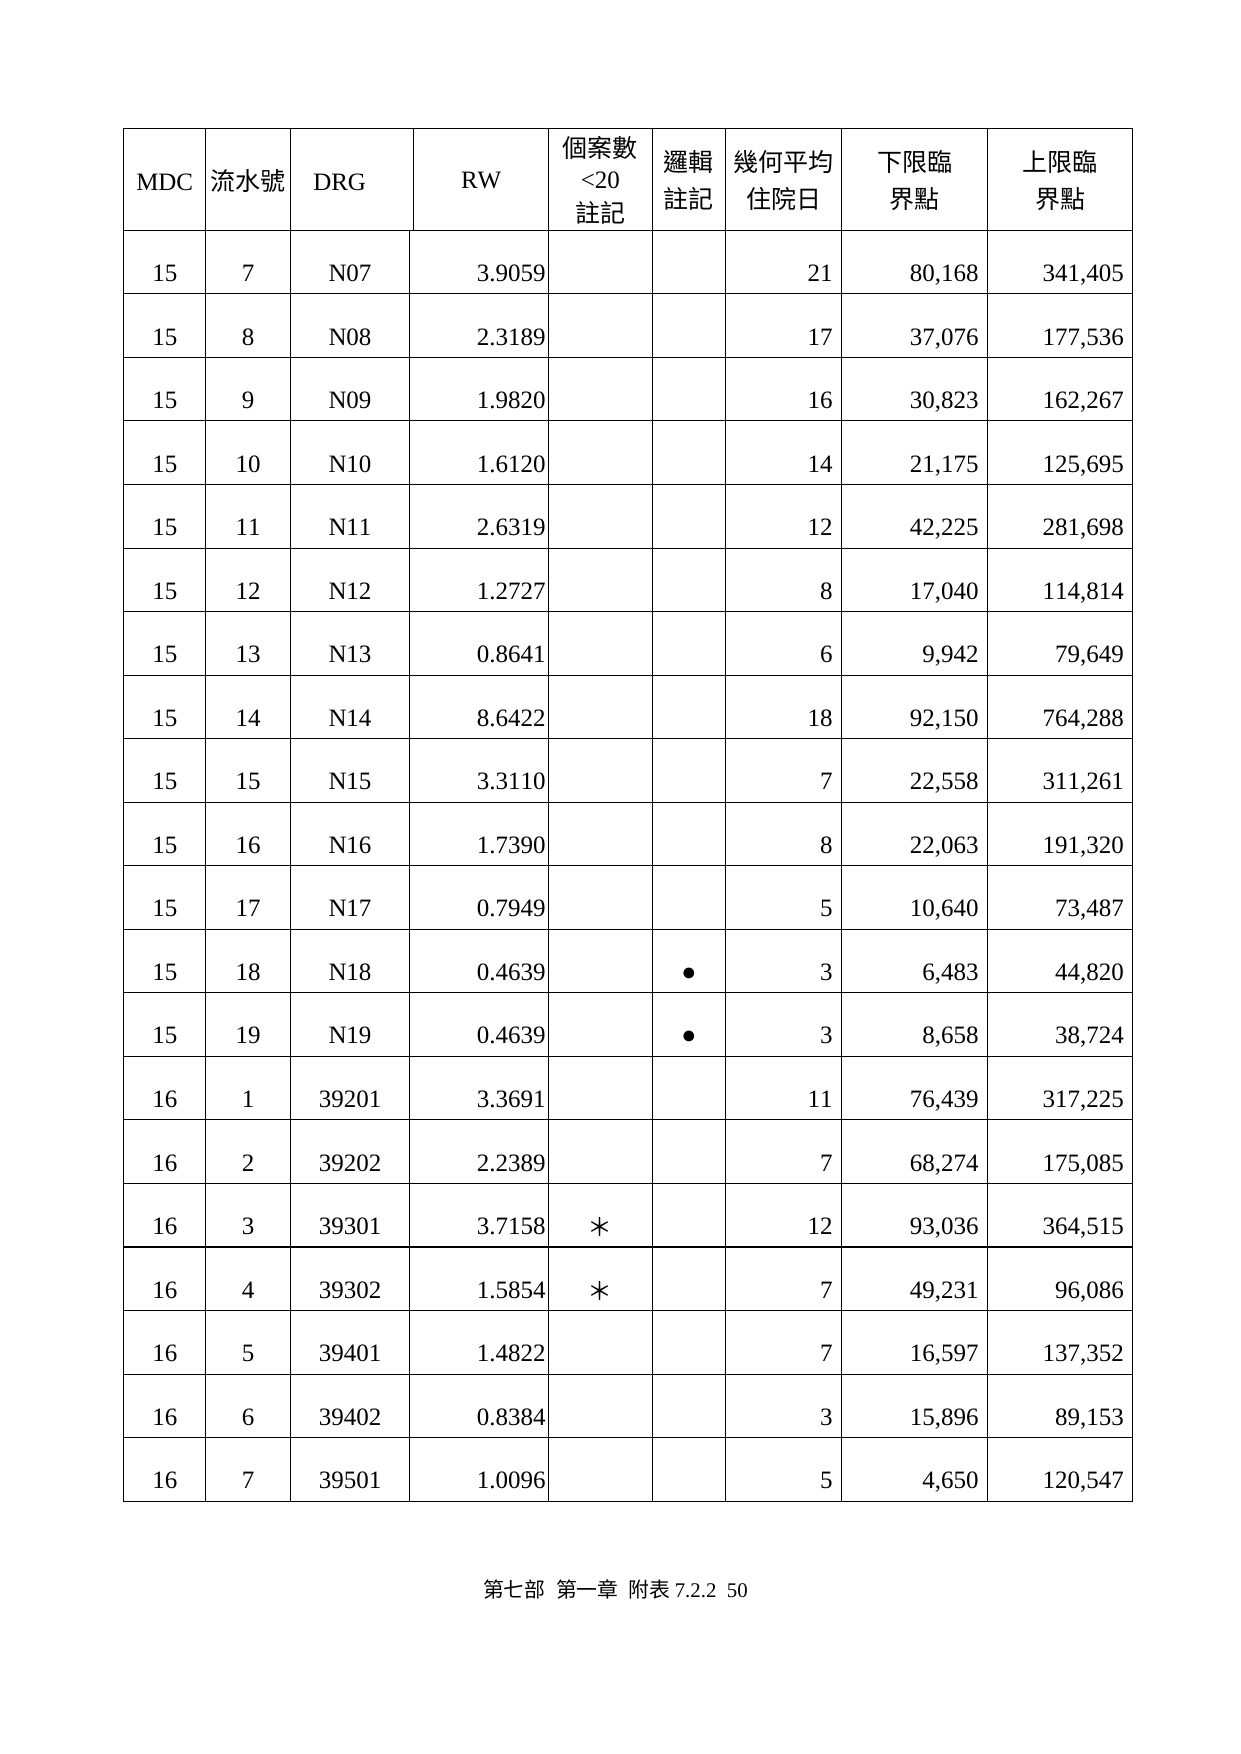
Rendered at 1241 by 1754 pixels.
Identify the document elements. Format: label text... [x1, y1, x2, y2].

table_cell ＊ [549, 1184, 652, 1246]
table_cell 1 [206, 1057, 290, 1119]
table_cell 3.3691 [410, 1057, 548, 1119]
table_cell 16 [124, 1184, 205, 1246]
table_cell 96,086 [988, 1248, 1132, 1310]
table_cell [653, 1375, 725, 1437]
table_cell 15 [206, 739, 290, 802]
table_header 個案數<20 註記 [549, 129, 652, 230]
table_header MDC [124, 129, 205, 230]
table_cell 15 [124, 549, 205, 611]
table_cell 39301 [291, 1184, 409, 1246]
table_cell 281,698 [988, 485, 1132, 547]
table_cell 39501 [291, 1438, 409, 1501]
table_cell 8 [726, 549, 841, 611]
table_cell 162,267 [988, 358, 1132, 420]
table_cell 79,649 [988, 612, 1132, 674]
table_cell 42,225 [842, 485, 987, 547]
table_cell 15 [124, 676, 205, 738]
table_cell 11 [726, 1057, 841, 1119]
table_cell [549, 612, 652, 674]
table_cell N15 [291, 739, 409, 802]
table_cell [653, 1438, 725, 1501]
table_cell [549, 358, 652, 420]
table_cell 364,515 [988, 1184, 1132, 1246]
table_cell N08 [291, 294, 409, 357]
table_cell 3 [726, 930, 841, 992]
table_cell 30,823 [842, 358, 987, 420]
table_cell 7 [206, 1438, 290, 1501]
table_cell 3.9059 [410, 231, 548, 293]
table_cell 15 [124, 993, 205, 1056]
table_cell 12 [206, 549, 290, 611]
table_cell N10 [291, 421, 409, 484]
table_cell [549, 549, 652, 611]
table_cell 177,536 [988, 294, 1132, 357]
table_cell 49,231 [842, 1248, 987, 1310]
table_cell 89,153 [988, 1375, 1132, 1437]
table_cell 39201 [291, 1057, 409, 1119]
table_cell [549, 421, 652, 484]
table_cell 15 [124, 866, 205, 929]
table_cell 17 [206, 866, 290, 929]
table_cell 2 [206, 1120, 290, 1183]
table_cell 2.6319 [410, 485, 548, 547]
table_cell 3 [726, 1375, 841, 1437]
table_cell 1.9820 [410, 358, 548, 420]
table_cell 341,405 [988, 231, 1132, 293]
table_cell 16 [124, 1375, 205, 1437]
table_cell 0.4639 [410, 930, 548, 992]
table_header 流水號 [206, 129, 290, 230]
table_cell N17 [291, 866, 409, 929]
table_cell 16 [124, 1120, 205, 1183]
table_cell 6 [726, 612, 841, 674]
table_cell [549, 803, 652, 865]
table_cell [549, 739, 652, 802]
table_cell 7 [726, 739, 841, 802]
table_header RW [414, 129, 548, 230]
table_cell 4,650 [842, 1438, 987, 1501]
table_header 邏輯註記 [653, 129, 725, 230]
table_cell 9 [206, 358, 290, 420]
table_cell 137,352 [988, 1311, 1132, 1373]
table_cell [549, 1120, 652, 1183]
table_cell [549, 1375, 652, 1437]
table_cell 191,320 [988, 803, 1132, 865]
table_cell N12 [291, 549, 409, 611]
table_cell [653, 421, 725, 484]
table_cell 21,175 [842, 421, 987, 484]
table_cell 92,150 [842, 676, 987, 738]
table_cell 16 [206, 803, 290, 865]
table_cell 18 [206, 930, 290, 992]
table_cell [653, 231, 725, 293]
table_cell 16 [124, 1438, 205, 1501]
table_header 下限臨 界點 [842, 129, 987, 230]
table_cell 12 [726, 1184, 841, 1246]
table_cell N13 [291, 612, 409, 674]
table_cell 15 [124, 612, 205, 674]
table_cell 11 [206, 485, 290, 547]
table_cell 3 [726, 993, 841, 1056]
table_cell 14 [726, 421, 841, 484]
table_cell 80,168 [842, 231, 987, 293]
table_cell 16,597 [842, 1311, 987, 1373]
table_cell 15 [124, 421, 205, 484]
table_cell 1.0096 [410, 1438, 548, 1501]
table_cell 3.3110 [410, 739, 548, 802]
table_cell 8.6422 [410, 676, 548, 738]
table_cell 15 [124, 739, 205, 802]
table_cell [653, 294, 725, 357]
table_cell 16 [726, 358, 841, 420]
table_cell 1.4822 [410, 1311, 548, 1373]
table_cell 5 [206, 1311, 290, 1373]
table_cell [549, 1057, 652, 1119]
table_cell [653, 1057, 725, 1119]
table_cell 8 [206, 294, 290, 357]
table_cell 8,658 [842, 993, 987, 1056]
table_cell 120,547 [988, 1438, 1132, 1501]
table_cell 1.6120 [410, 421, 548, 484]
table_cell 764,288 [988, 676, 1132, 738]
table_cell 317,225 [988, 1057, 1132, 1119]
table_cell [549, 231, 652, 293]
table_cell 13 [206, 612, 290, 674]
table_cell [653, 676, 725, 738]
table_cell 93,036 [842, 1184, 987, 1246]
table_cell 17,040 [842, 549, 987, 611]
table_cell ＊ [549, 1248, 652, 1310]
table_cell 39202 [291, 1120, 409, 1183]
table_cell [653, 866, 725, 929]
table_cell N09 [291, 358, 409, 420]
table_cell [653, 1120, 725, 1183]
table_cell 0.7949 [410, 866, 548, 929]
table_cell 18 [726, 676, 841, 738]
table_cell 19 [206, 993, 290, 1056]
table_cell 7 [726, 1248, 841, 1310]
table_cell N18 [291, 930, 409, 992]
table_header DRG [291, 129, 413, 230]
table_cell 21 [726, 231, 841, 293]
table_cell 4 [206, 1248, 290, 1310]
table_cell 15 [124, 803, 205, 865]
table_cell 17 [726, 294, 841, 357]
table_cell 15 [124, 485, 205, 547]
table_cell 1.2727 [410, 549, 548, 611]
table_cell 7 [726, 1120, 841, 1183]
table_cell [653, 358, 725, 420]
table_header 幾何平均住院日 [726, 129, 841, 230]
table_cell 7 [726, 1311, 841, 1373]
table_cell 311,261 [988, 739, 1132, 802]
table_cell 39402 [291, 1375, 409, 1437]
table_header 上限臨 界點 [988, 129, 1132, 230]
table_cell [549, 866, 652, 929]
table_cell 39401 [291, 1311, 409, 1373]
table_cell 76,439 [842, 1057, 987, 1119]
table_cell N19 [291, 993, 409, 1056]
table_cell 14 [206, 676, 290, 738]
table_cell 16 [124, 1057, 205, 1119]
table_cell [653, 1311, 725, 1373]
table_cell 16 [124, 1248, 205, 1310]
table_cell 73,487 [988, 866, 1132, 929]
table_cell 12 [726, 485, 841, 547]
table_cell [549, 930, 652, 992]
table_cell 2.3189 [410, 294, 548, 357]
table_cell [653, 1184, 725, 1246]
table_cell 16 [124, 1311, 205, 1373]
table_cell 175,085 [988, 1120, 1132, 1183]
table_cell [653, 612, 725, 674]
table_cell [549, 993, 652, 1056]
table_cell ● [653, 930, 725, 992]
table_cell [653, 739, 725, 802]
table_cell 6,483 [842, 930, 987, 992]
table_cell 125,695 [988, 421, 1132, 484]
table_cell 10 [206, 421, 290, 484]
table_cell N07 [291, 231, 409, 293]
table_cell 3 [206, 1184, 290, 1246]
table_cell 1.7390 [410, 803, 548, 865]
table_cell N11 [291, 485, 409, 547]
table_cell 7 [206, 231, 290, 293]
table_cell 37,076 [842, 294, 987, 357]
table_cell 1.5854 [410, 1248, 548, 1310]
table_cell 15,896 [842, 1375, 987, 1437]
table_cell [653, 549, 725, 611]
table_cell N16 [291, 803, 409, 865]
table_cell ● [653, 993, 725, 1056]
table_cell 6 [206, 1375, 290, 1437]
table_cell 39302 [291, 1248, 409, 1310]
table_cell 15 [124, 930, 205, 992]
table_cell 0.4639 [410, 993, 548, 1056]
table_cell 10,640 [842, 866, 987, 929]
table_cell 15 [124, 294, 205, 357]
table_cell 38,724 [988, 993, 1132, 1056]
table_cell 3.7158 [410, 1184, 548, 1246]
table_cell [653, 1248, 725, 1310]
table_cell 15 [124, 358, 205, 420]
table_cell [653, 485, 725, 547]
table_cell 22,558 [842, 739, 987, 802]
table_cell 44,820 [988, 930, 1132, 992]
table_cell 9,942 [842, 612, 987, 674]
table_cell [549, 485, 652, 547]
table_cell 0.8384 [410, 1375, 548, 1437]
table_cell [549, 294, 652, 357]
table_cell 22,063 [842, 803, 987, 865]
table_cell 5 [726, 1438, 841, 1501]
table_cell [549, 1311, 652, 1373]
table_cell N14 [291, 676, 409, 738]
table_cell 0.8641 [410, 612, 548, 674]
table_cell [549, 676, 652, 738]
table_cell 15 [124, 231, 205, 293]
table_cell 5 [726, 866, 841, 929]
table_cell 68,274 [842, 1120, 987, 1183]
table_cell 8 [726, 803, 841, 865]
table_cell 114,814 [988, 549, 1132, 611]
table_cell [653, 803, 725, 865]
table_cell [549, 1438, 652, 1501]
table_cell 2.2389 [410, 1120, 548, 1183]
